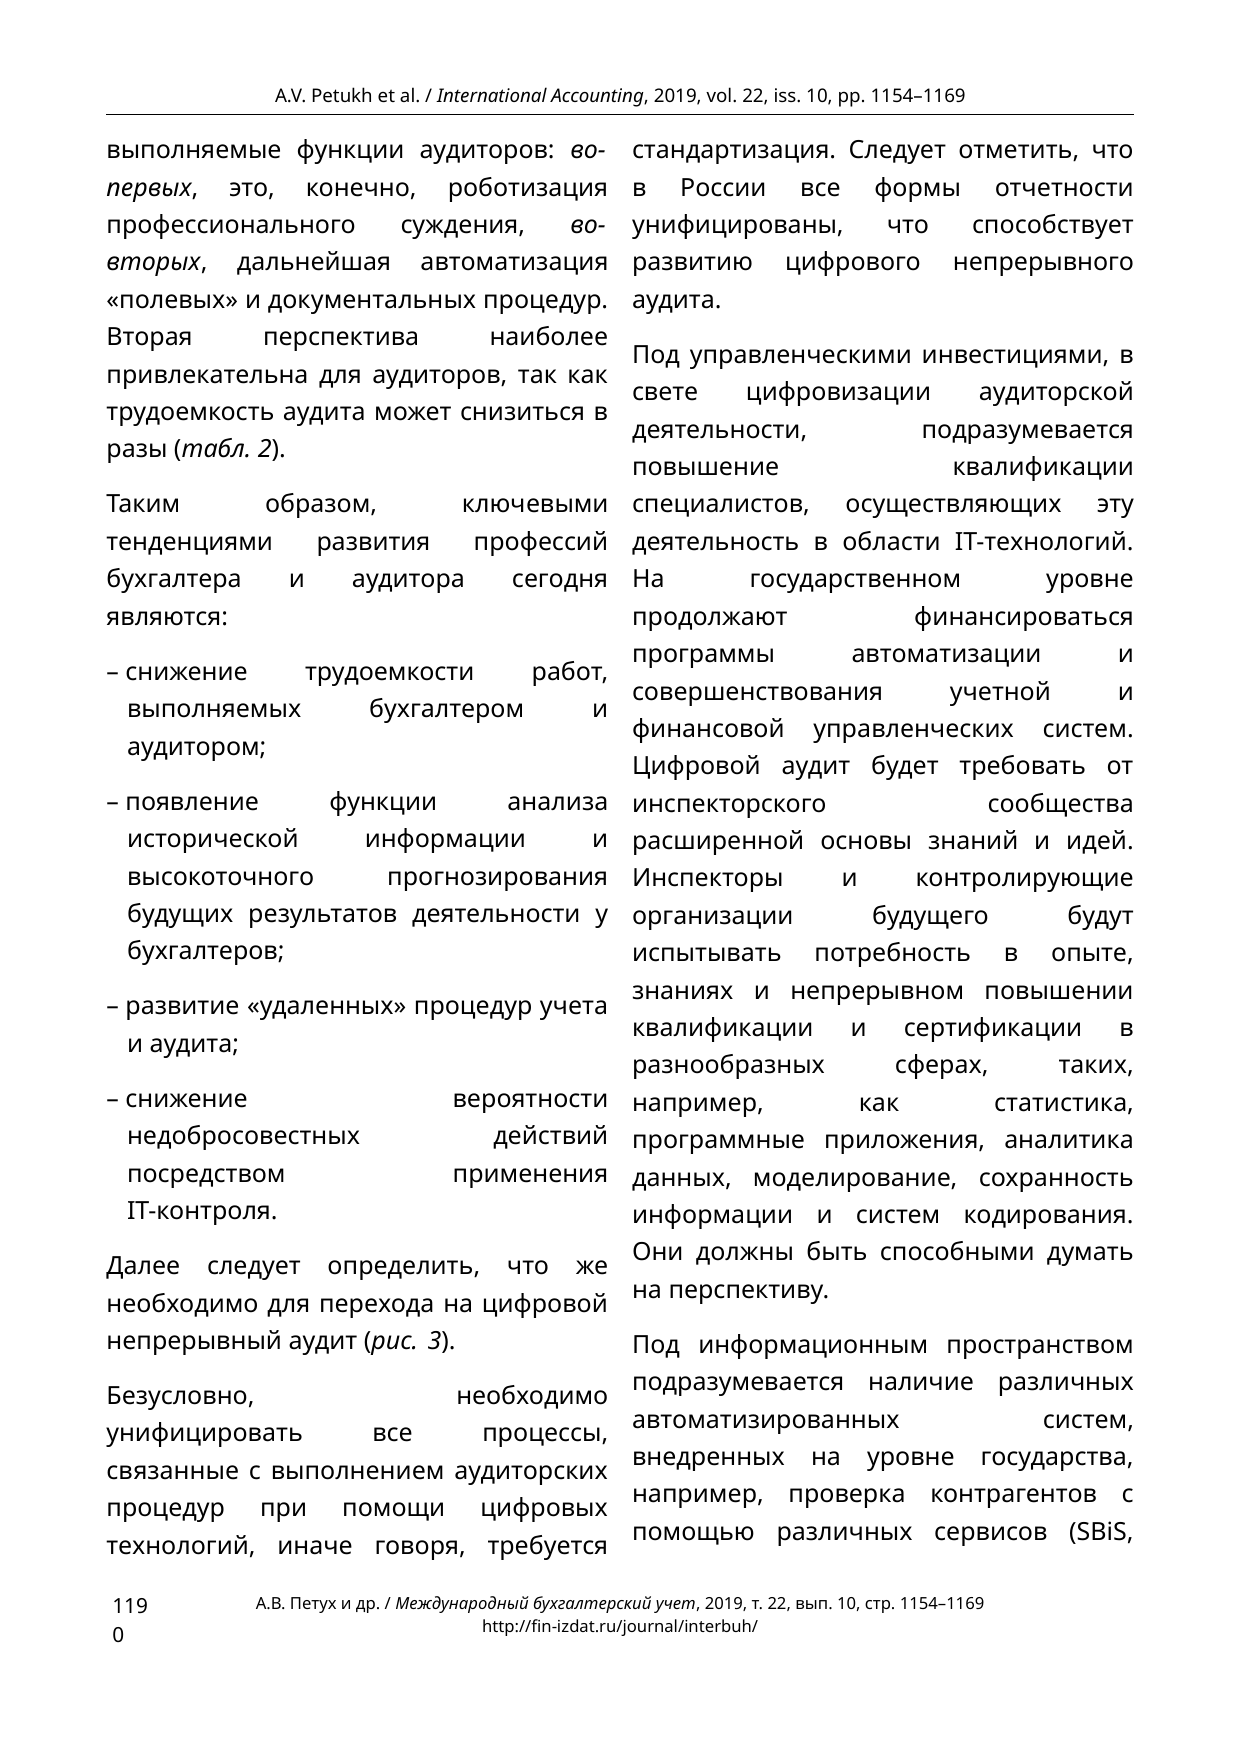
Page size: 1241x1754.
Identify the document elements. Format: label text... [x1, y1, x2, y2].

text Далее следует определить, что же необходимо для перехода на цифровой непрерывный аудит (рис. 3). [106, 1248, 608, 1357]
text Под управленческими инвестициями, в свете цифровизации аудиторской деятельности, подразумевается повышение квалификации специалистов, осуществляющих эту деятельность в области IT-технологий. На государственном уровне продолжают финансироваться программы автоматизации и совершенствования учетной и финансовой управленческих систем. Цифровой аудит будет требовать от инспекторского сообщества расширенной основы знаний и идей. Инспекторы и контролирующие организации будущего будут испытывать потребность в опыте, знаниях и непрерывном повышении квалификации и сертификации в разнообразных сферах, таких, например, как статистика, программные приложения, аналитика данных, моделирование, сохранность информации и систем кодирования. Они должны быть способными думать на перспективу. [632, 337, 1134, 1306]
list появление функции анализа исторической информации и высокоточного прогнозирования будущих результатов деятельности у бухгалтеров; [106, 783, 608, 967]
text выполняемые функции аудиторов: во-первых, это, конечно, роботизация профессионального суждения, во-вторых, дальнейшая автоматизация «полевых» и документальных процедур. Вторая перспектива наиболее привлекательна для аудиторов, так как трудоемкость аудита может снизиться в разы (табл. 2). [106, 132, 608, 465]
text Таким образом, ключевыми тенденциями развития профессий бухгалтера и аудитора сегодня являются: [106, 486, 608, 632]
text стандартизация. Следует отметить, что в России все формы отчетности унифицированы, что способствует развитию цифрового непрерывного аудита. [632, 132, 1134, 316]
text Безусловно, необходимо унифицировать все процессы, связанные с выполнением аудиторских процедур при помощи цифровых технологий, иначе говоря, требуется [106, 1378, 608, 1561]
list снижение вероятности недобросовестных действий посредством применения IT-контроля. [106, 1081, 608, 1227]
list развитие «удаленных» процедур учета и аудита; [106, 988, 608, 1059]
text Под информационным пространством подразумевается наличие различных автоматизированных систем, внедренных на уровне государства, например, проверка контрагентов с помощью различных сервисов (SBiS, [632, 1327, 1134, 1548]
list снижение трудоемкости работ, выполняемых бухгалтером и аудитором; [106, 653, 608, 762]
